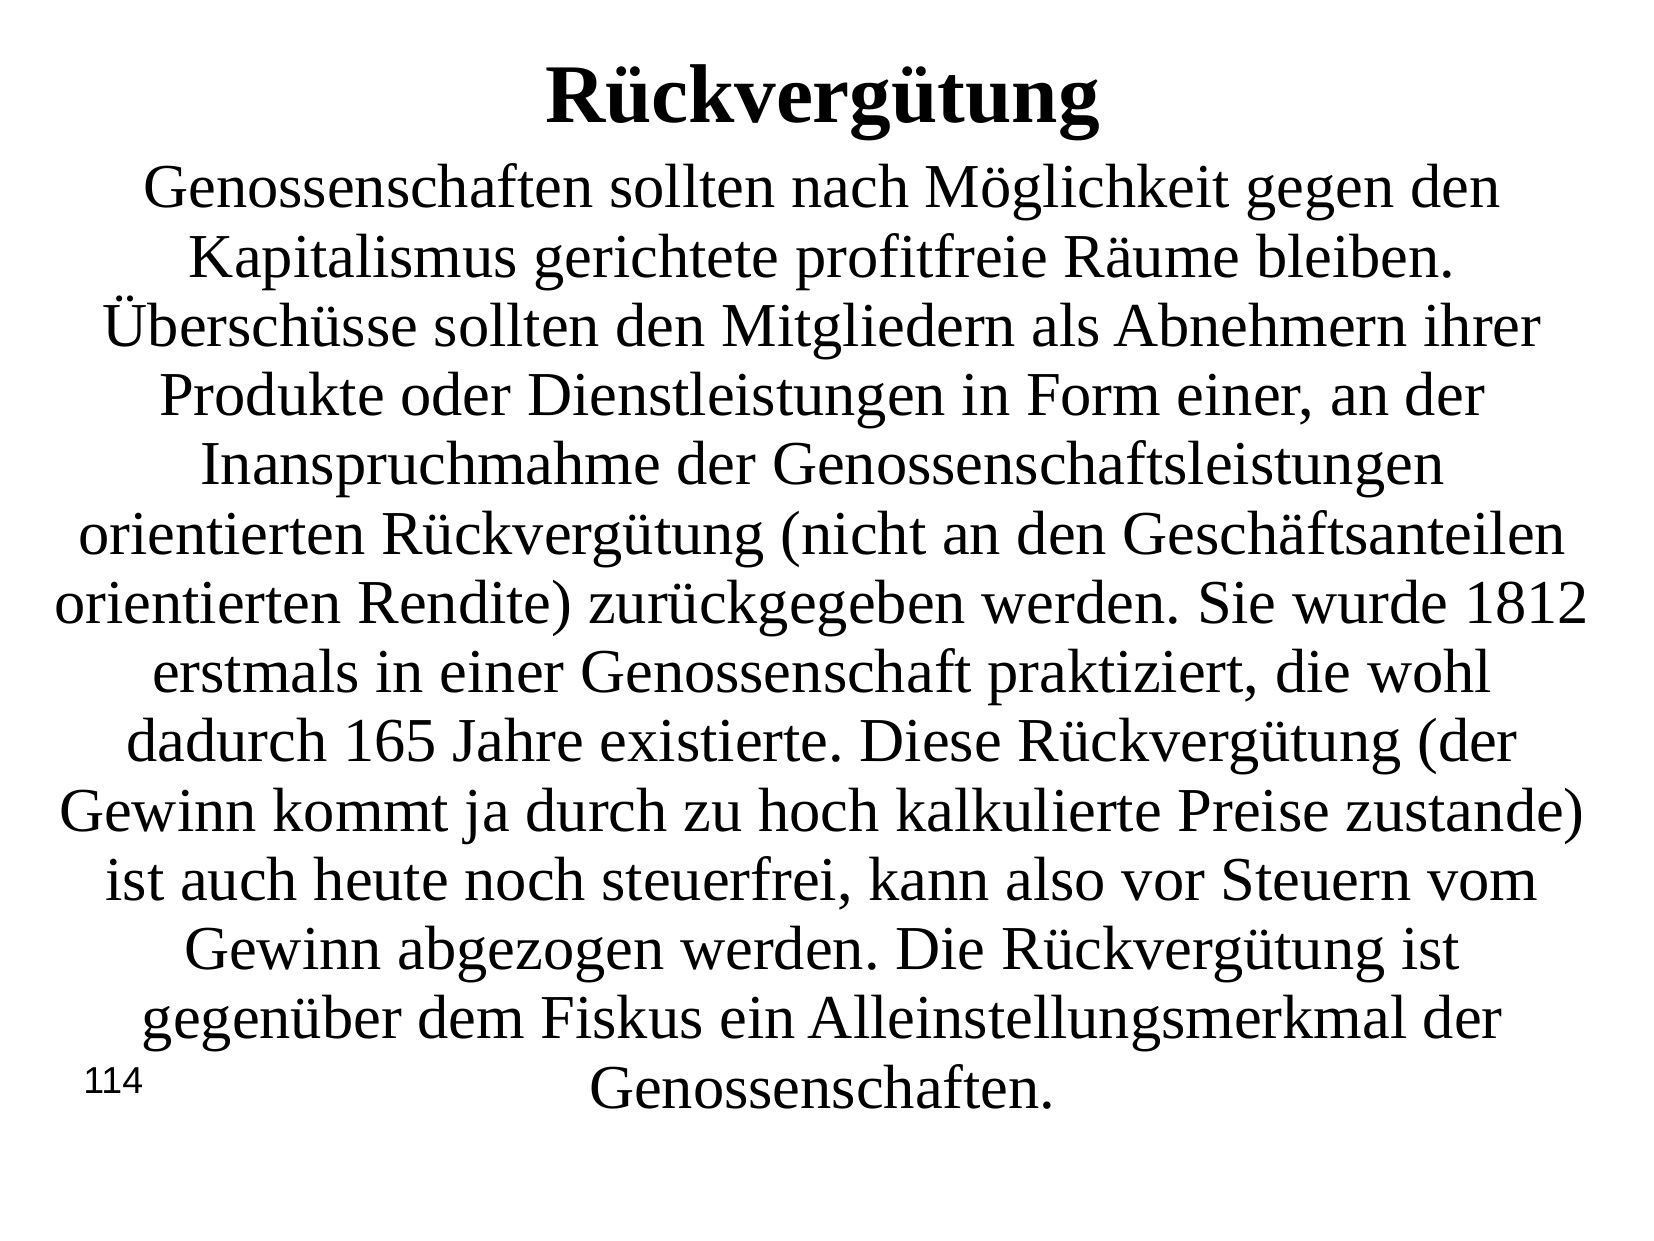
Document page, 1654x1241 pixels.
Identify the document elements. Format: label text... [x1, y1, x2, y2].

text_box Rückvergütung Genossenschaften sollten nach Möglichkeit gegen den Kapitalismus gerichtete profitfreie Räume bleiben. Überschüsse sollten den Mitgliedern als Abnehmern ihrer Produkte oder Dienstleistungen in Form einer, an der Inanspruchmahme der Genossenschaftsleistungen orientierten Rückvergütung (nicht an den Geschäftsanteilen orientierten Rendite) zurückgegeben werden. Sie wurde 1812 erstmals in einer Genossenschaft praktiziert, die wohl dadurch 165 Jahre existierte. Diese Rückvergütung (der Gewinn kommt ja durch zu hoch kalkulierte Preise zustande) ist auch heute noch steuerfrei, kann also vor Steuern vom Gewinn abgezogen werden. Die Rückvergütung ist gegenüber dem Fiskus ein Alleinstellungsmerkmal der Genossenschaften. [39, 40, 1613, 1130]
text_box [68, 1052, 286, 1123]
